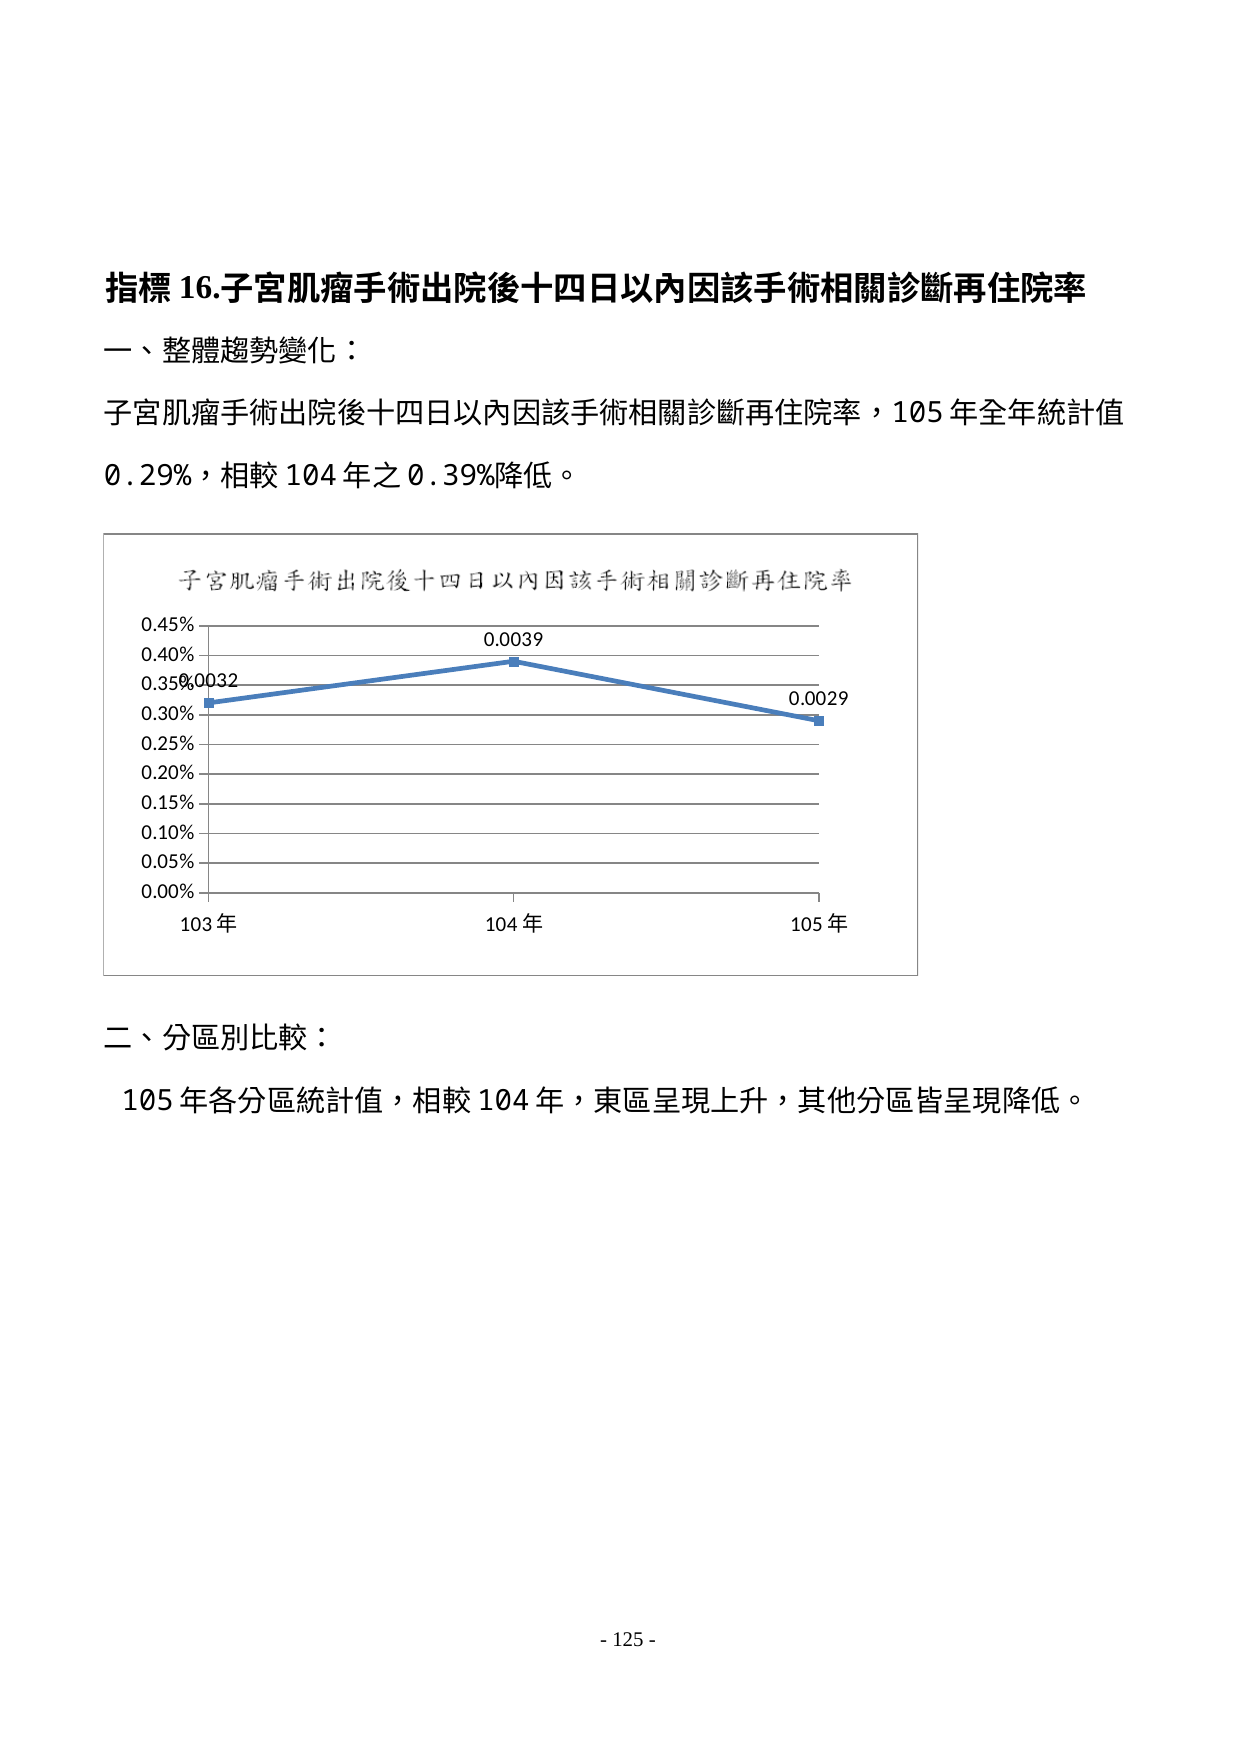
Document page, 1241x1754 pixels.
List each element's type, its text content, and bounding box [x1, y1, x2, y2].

text 105年各分區統計值，相較104年，東區呈現上升，其他分區皆呈現降低。 [103, 1057, 1152, 1119]
subtitle 指標16.子宮肌瘤手術出院後十四日以內因該手術相關診斷再住院率 [89, 244, 1158, 307]
text 二、分區別比較： [103, 994, 1152, 1057]
table_header [104, 182, 1152, 244]
text 一、整體趨勢變化： [103, 307, 1152, 369]
text 子宮肌瘤手術出院後十四日以內因該手術相關診斷再住院率，105年全年統計值0.29%，相較104年之0.39%降低。 [103, 369, 1152, 494]
